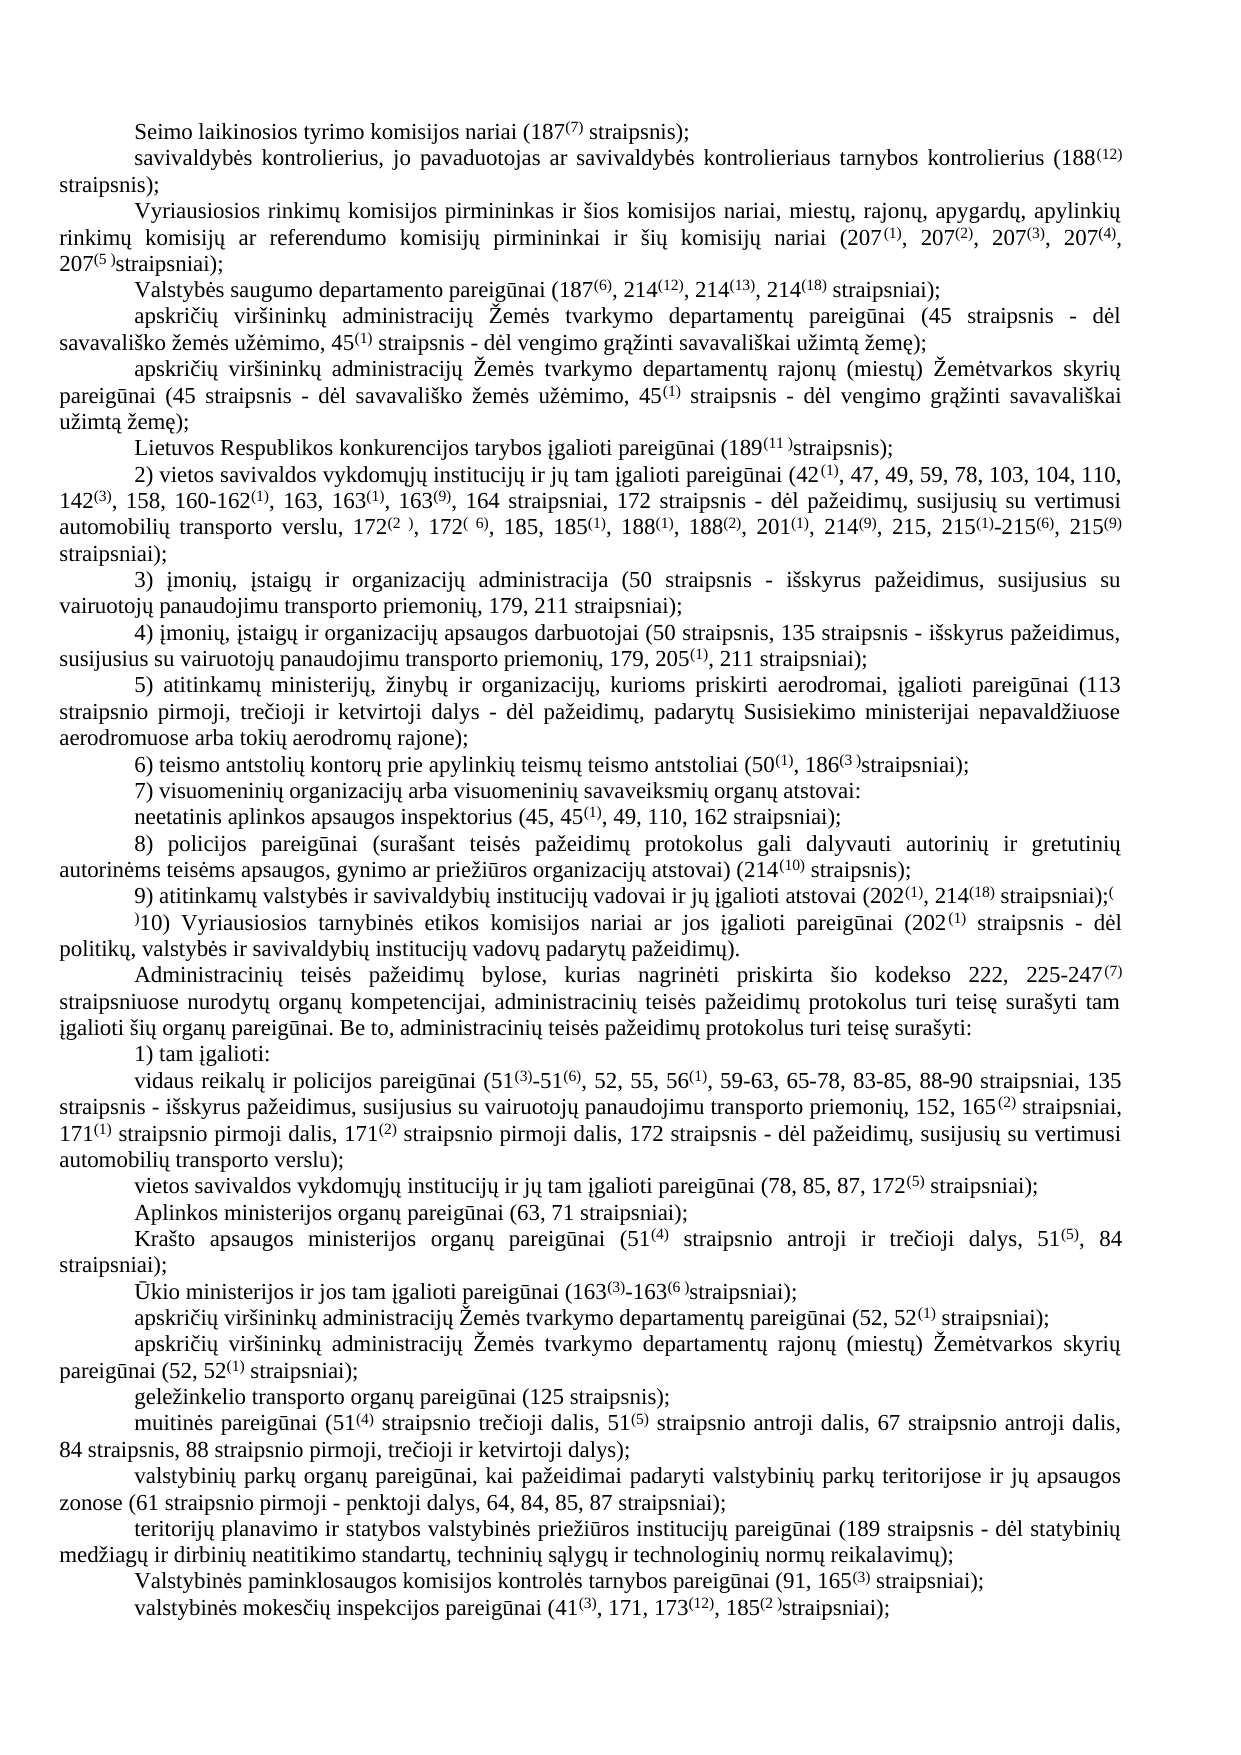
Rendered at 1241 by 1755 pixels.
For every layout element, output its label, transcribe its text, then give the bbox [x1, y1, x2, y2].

text Administracinių teisės pažeidimų bylose, kurias nagrinėti priskirta šio kodekso 222, 225-247(7) straipsniuose nurodytų organų kompetencijai, administracinių teisės pažeidimų protokolus turi teisę surašyti tam įgalioti šių organų pareigūnai. Be to, administracinių teisės pažeidimų protokolus turi teisę surašyti: [59, 961, 1122, 1041]
text muitinės pareigūnai (51(4) straipsnio trečioji dalis, 51(5) straipsnio antroji dalis, 67 straipsnio antroji dalis, 84 straipsnis, 88 straipsnio pirmoji, trečioji ir ketvirtoji dalys); [59, 1409, 1122, 1462]
text geležinkelio transporto organų pareigūnai (125 straipsnis); [59, 1383, 1122, 1409]
text Valstybinės paminklosaugos komisijos kontrolės tarnybos pareigūnai (91, 165(3) straipsniai); [59, 1568, 1122, 1594]
text 6) teismo antstolių kontorų prie apylinkių teismų teismo antstoliai (50(1), 186(3 )straipsniai); [59, 751, 1122, 777]
text vietos savivaldos vykdomųjų institucijų ir jų tam įgalioti pareigūnai (78, 85, 87, 172(5) straipsniai); [59, 1172, 1122, 1199]
text Lietuvos Respublikos konkurencijos tarybos įgalioti pareigūnai (189(11 )straipsnis); [59, 434, 1122, 461]
text apskričių viršininkų administracijų Žemės tvarkymo departamentų rajonų (miestų) Žemėtvarkos skyrių pareigūnai (52, 52(1) straipsniai); [59, 1330, 1122, 1383]
text 4) įmonių, įstaigų ir organizacijų apsaugos darbuotojai (50 straipsnis, 135 straipsnis - išskyrus pažeidimus, susijusius su vairuotojų panaudojimu transporto priemonių, 179, 205(1), 211 straipsniai); [59, 619, 1122, 672]
text Krašto apsaugos ministerijos organų pareigūnai (51(4) straipsnio antroji ir trečioji dalys, 51(5), 84 straipsniai); [59, 1225, 1122, 1278]
text )10) Vyriausiosios tarnybinės etikos komisijos nariai ar jos įgalioti pareigūnai (202(1) straipsnis - dėl politikų, valstybės ir savivaldybių institucijų vadovų padarytų pažeidimų). [59, 909, 1122, 961]
text neetatinis aplinkos apsaugos inspektorius (45, 45(1), 49, 110, 162 straipsniai); [59, 803, 1122, 830]
text valstybinės mokesčių inspekcijos pareigūnai (41(3), 171, 173(12), 185(2 )straipsniai); [59, 1594, 1122, 1620]
text valstybinių parkų organų pareigūnai, kai pažeidimai padaryti valstybinių parkų teritorijose ir jų apsaugos zonose (61 straipsnio pirmoji - penktoji dalys, 64, 84, 85, 87 straipsniai); [59, 1462, 1122, 1515]
text apskričių viršininkų administracijų Žemės tvarkymo departamentų pareigūnai (45 straipsnis - dėl savavališko žemės užėmimo, 45(1) straipsnis - dėl vengimo grąžinti savavališkai užimtą žemę); [59, 303, 1122, 355]
text apskričių viršininkų administracijų Žemės tvarkymo departamentų rajonų (miestų) Žemėtvarkos skyrių pareigūnai (45 straipsnis - dėl savavališko žemės užėmimo, 45(1) straipsnis - dėl vengimo grąžinti savavališkai užimtą žemę); [59, 355, 1122, 434]
text teritorijų planavimo ir statybos valstybinės priežiūros institucijų pareigūnai (189 straipsnis - dėl statybinių medžiagų ir dirbinių neatitikimo standartų, techninių sąlygų ir technologinių normų reikalavimų); [59, 1515, 1122, 1568]
text savivaldybės kontrolierius, jo pavaduotojas ar savivaldybės kontrolieriaus tarnybos kontrolierius (188(12) straipsnis); [59, 144, 1122, 197]
text apskričių viršininkų administracijų Žemės tvarkymo departamentų pareigūnai (52, 52(1) straipsniai); [59, 1304, 1122, 1330]
text 7) visuomeninių organizacijų arba visuomeninių savaveiksmių organų atstovai: [59, 777, 1122, 803]
text Valstybės saugumo departamento pareigūnai (187(6), 214(12), 214(13), 214(18) straipsniai); [59, 276, 1122, 303]
text 2) vietos savivaldos vykdomųjų institucijų ir jų tam įgalioti pareigūnai (42(1), 47, 49, 59, 78, 103, 104, 110, 142(3), 158, 160-162(1), 163, 163(1), 163(9), 164 straipsniai, 172 straipsnis - dėl pažeidimų, susijusių su vertimusi automobilių transporto verslu, 172(2 ), 172( 6), 185, 185(1), 188(1), 188(2), 201(1), 214(9), 215, 215(1)-215(6), 215(9) straipsniai); [59, 461, 1122, 566]
text Ūkio ministerijos ir jos tam įgalioti pareigūnai (163(3)-163(6 )straipsniai); [59, 1278, 1122, 1304]
text Vyriausiosios rinkimų komisijos pirmininkas ir šios komisijos nariai, miestų, rajonų, apygardų, apylinkių rinkimų komisijų ar referendumo komisijų pirmininkai ir šių komisijų nariai (207(1), 207(2), 207(3), 207(4), 207(5 )straipsniai); [59, 197, 1122, 276]
text 1) tam įgalioti: [59, 1041, 1122, 1067]
text 8) policijos pareigūnai (surašant teisės pažeidimų protokolus gali dalyvauti autorinių ir gretutinių autorinėms teisėms apsaugos, gynimo ar priežiūros organizacijų atstovai) (214(10) straipsnis); [59, 830, 1122, 882]
text vidaus reikalų ir policijos pareigūnai (51(3)-51(6), 52, 55, 56(1), 59-63, 65-78, 83-85, 88-90 straipsniai, 135 straipsnis - išskyrus pažeidimus, susijusius su vairuotojų panaudojimu transporto priemonių, 152, 165(2) straipsniai, 171(1) straipsnio pirmoji dalis, 171(2) straipsnio pirmoji dalis, 172 straipsnis - dėl pažeidimų, susijusių su vertimusi automobilių transporto verslu); [59, 1067, 1122, 1172]
text 5) atitinkamų ministerijų, žinybų ir organizacijų, kurioms priskirti aerodromai, įgalioti pareigūnai (113 straipsnio pirmoji, trečioji ir ketvirtoji dalys - dėl pažeidimų, padarytų Susisiekimo ministerijai nepavaldžiuose aerodromuose arba tokių aerodromų rajone); [59, 672, 1122, 751]
text Aplinkos ministerijos organų pareigūnai (63, 71 straipsniai); [59, 1199, 1122, 1225]
text 3) įmonių, įstaigų ir organizacijų administracija (50 straipsnis - išskyrus pažeidimus, susijusius su vairuotojų panaudojimu transporto priemonių, 179, 211 straipsniai); [59, 566, 1122, 619]
text Seimo laikinosios tyrimo komisijos nariai (187(7) straipsnis); [59, 118, 1122, 144]
text 9) atitinkamų valstybės ir savivaldybių institucijų vadovai ir jų įgalioti atstovai (202(1), 214(18) straipsniai);( [59, 882, 1122, 909]
